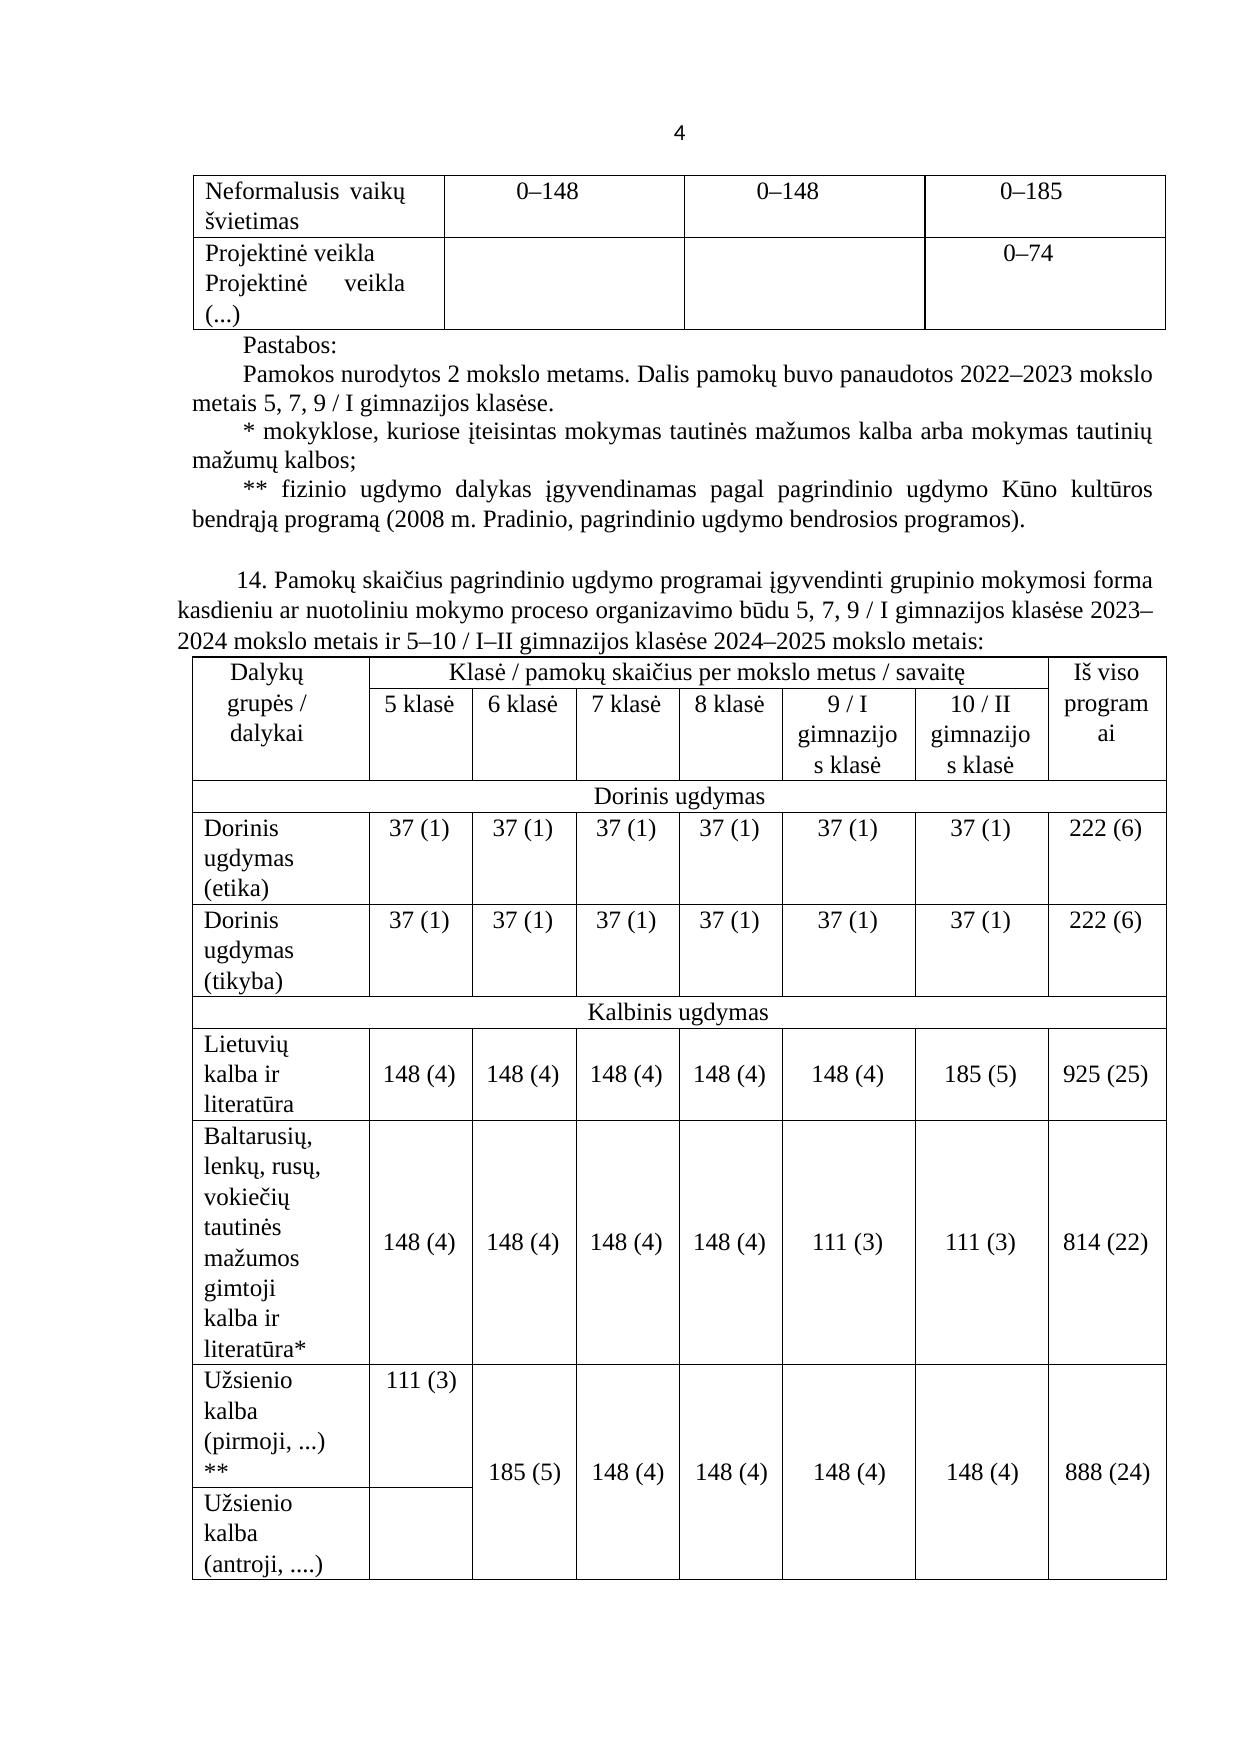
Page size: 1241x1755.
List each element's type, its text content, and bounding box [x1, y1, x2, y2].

table_cell 148 (4) [916, 1365, 1048, 1579]
table_cell 37 (1) [370, 813, 472, 904]
table_cell [370, 1488, 472, 1579]
text Pamokos nurodytos 2 mokslo metams. Dalis pamokų buvo panaudotos 2022–2023 mokslo metais 5, 7, 9 / I gimnazijos klasėse. [192, 359, 1153, 416]
table_cell 111 (3) [783, 1121, 915, 1364]
table_header Dalykų grupės / dalykai [193, 658, 369, 780]
table_cell Projektinė veikla Projektinė veikla (...) [194, 238, 444, 329]
table_cell 37 (1) [473, 905, 576, 996]
table_cell 37 (1) [680, 813, 782, 904]
table_cell Dorinis ugdymas (etika) [193, 813, 369, 904]
table_cell [685, 238, 924, 329]
table_cell 9 / I gimnazijos klasė [783, 689, 915, 780]
table_cell Neformalusis vaikų švietimas [194, 176, 444, 237]
text Pastabos: [192, 330, 1153, 359]
table_cell Lietuvių kalba ir literatūra [193, 1029, 369, 1120]
table_cell 0–74 [926, 238, 1165, 329]
table_cell Baltarusių, lenkų, rusų, vokiečių tautinės mažumos gimtoji kalba ir literatūra* [193, 1121, 369, 1364]
table_cell 148 (4) [370, 1121, 472, 1364]
table_cell 0–148 [685, 176, 924, 237]
table_cell 185 (5) [473, 1365, 576, 1579]
table_cell 10 / II gimnazijos klasė [916, 689, 1048, 780]
table_header Klasė / pamokų skaičius per mokslo metus / savaitę [370, 658, 1048, 688]
table_cell 37 (1) [577, 813, 679, 904]
table_cell 37 (1) [577, 905, 679, 996]
table_cell 888 (24) [1049, 1365, 1166, 1579]
table_cell 185 (5) [916, 1029, 1048, 1120]
table_cell 111 (3) [916, 1121, 1048, 1364]
table_cell 6 klasė [473, 689, 576, 780]
table_cell 148 (4) [783, 1029, 915, 1120]
text ** fizinio ugdymo dalykas įgyvendinamas pagal pagrindinio ugdymo Kūno kultūros bendrąją programą (2008 m. Pradinio, pagrindinio ugdymo bendrosios programos). [192, 474, 1154, 533]
text * mokyklose, kuriose įteisintas mokymas tautinės mažumos kalba arba mokymas tautinių mažumų kalbos; [192, 416, 1154, 474]
table_cell 148 (4) [680, 1029, 782, 1120]
table_cell 37 (1) [916, 905, 1048, 996]
table_cell Užsienio kalba (pirmoji, ...) ** [193, 1365, 369, 1487]
table_cell Dorinis ugdymas [193, 781, 1166, 812]
table_cell 148 (4) [680, 1121, 782, 1364]
table_cell 5 klasė [370, 689, 472, 780]
table_cell 37 (1) [783, 813, 915, 904]
table_cell 148 (4) [577, 1121, 679, 1364]
table_cell 148 (4) [473, 1121, 576, 1364]
table_cell 7 klasė [577, 689, 679, 780]
table_cell 37 (1) [370, 905, 472, 996]
table_cell 37 (1) [680, 905, 782, 996]
table_cell 37 (1) [473, 813, 576, 904]
table_cell 148 (4) [577, 1365, 679, 1579]
table_cell 925 (25) [1049, 1029, 1166, 1120]
table_cell 8 klasė [680, 689, 782, 780]
table_cell Kalbinis ugdymas [193, 997, 1166, 1028]
text 14. Pamokų skaičius pagrindinio ugdymo programai įgyvendinti grupinio mokymosi forma kasdieniu ar nuotoliniu mokymo proceso organizavimo būdu 5, 7, 9 / I gimnazijos klasėse 2023–2024 mokslo metais ir 5–10 / I–II gimnazijos klasėse 2024–2025 mokslo metais: [177, 565, 1154, 655]
table_cell Užsienio kalba (antroji, ....) [193, 1488, 369, 1579]
table_cell 0–148 [445, 176, 684, 237]
table_cell Dorinis ugdymas (tikyba) [193, 905, 369, 996]
table_cell 148 (4) [577, 1029, 679, 1120]
table_cell 814 (22) [1049, 1121, 1166, 1364]
table_cell 222 (6) [1049, 905, 1166, 996]
table_cell 148 (4) [473, 1029, 576, 1120]
table_cell [445, 238, 684, 329]
table_cell 148 (4) [783, 1365, 915, 1579]
table_header Iš viso programai [1049, 658, 1166, 780]
table_cell 111 (3) [370, 1365, 472, 1487]
table_cell 148 (4) [680, 1365, 782, 1579]
table_cell 37 (1) [916, 813, 1048, 904]
table_cell 148 (4) [370, 1029, 472, 1120]
table_cell 37 (1) [783, 905, 915, 996]
table_cell 222 (6) [1049, 813, 1166, 904]
table_cell 0–185 [926, 176, 1165, 237]
